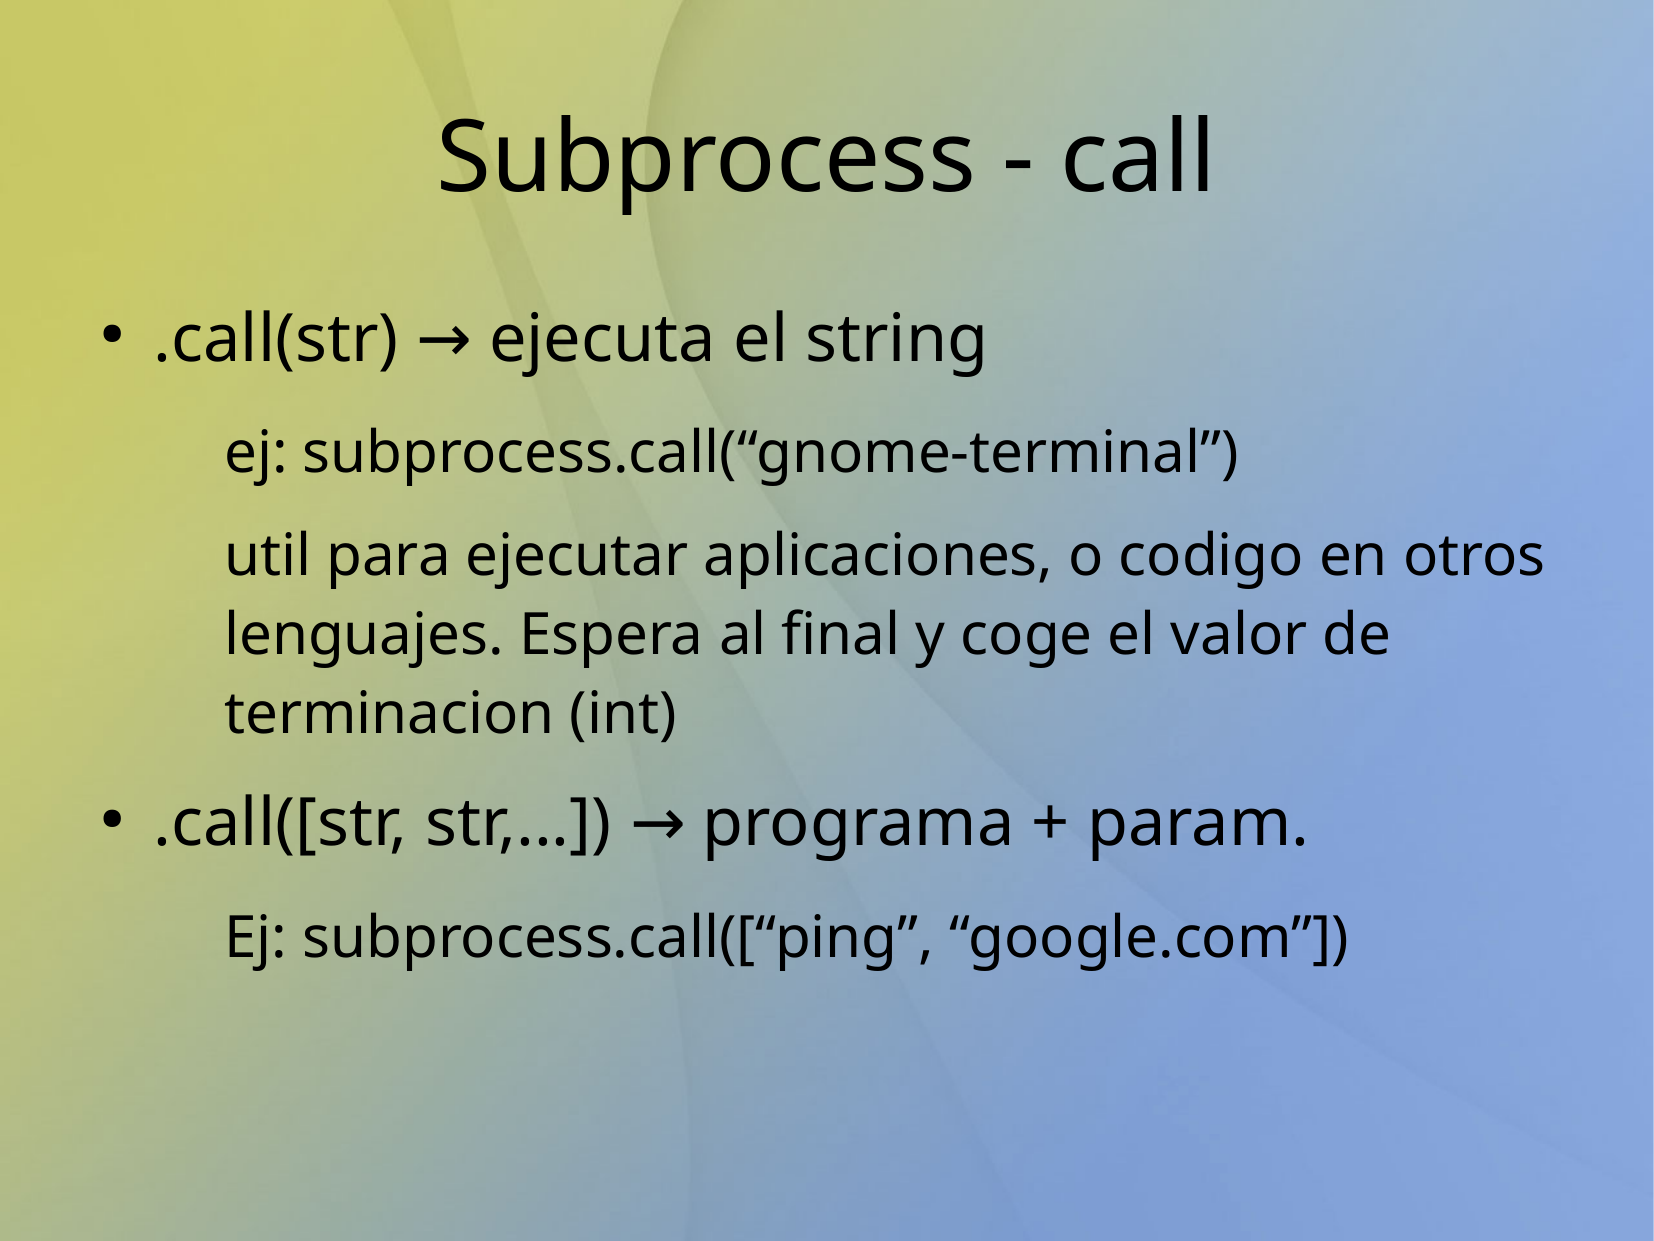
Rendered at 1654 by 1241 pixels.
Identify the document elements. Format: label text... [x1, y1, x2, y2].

title Subprocess - call [82, 49, 1571, 257]
picture [0, 0, 1654, 1241]
list .call(str) → ejecuta el string ej: subprocess.call(“gnome-terminal”) util para ejecutar aplicaciones, o codigo en otros lenguajes. Espera al final y coge el valor de terminacion (int) .call([str, str,...]) → programa + param. Ej: subprocess.call([“ping”, “google.com”]) [82, 290, 1571, 1010]
